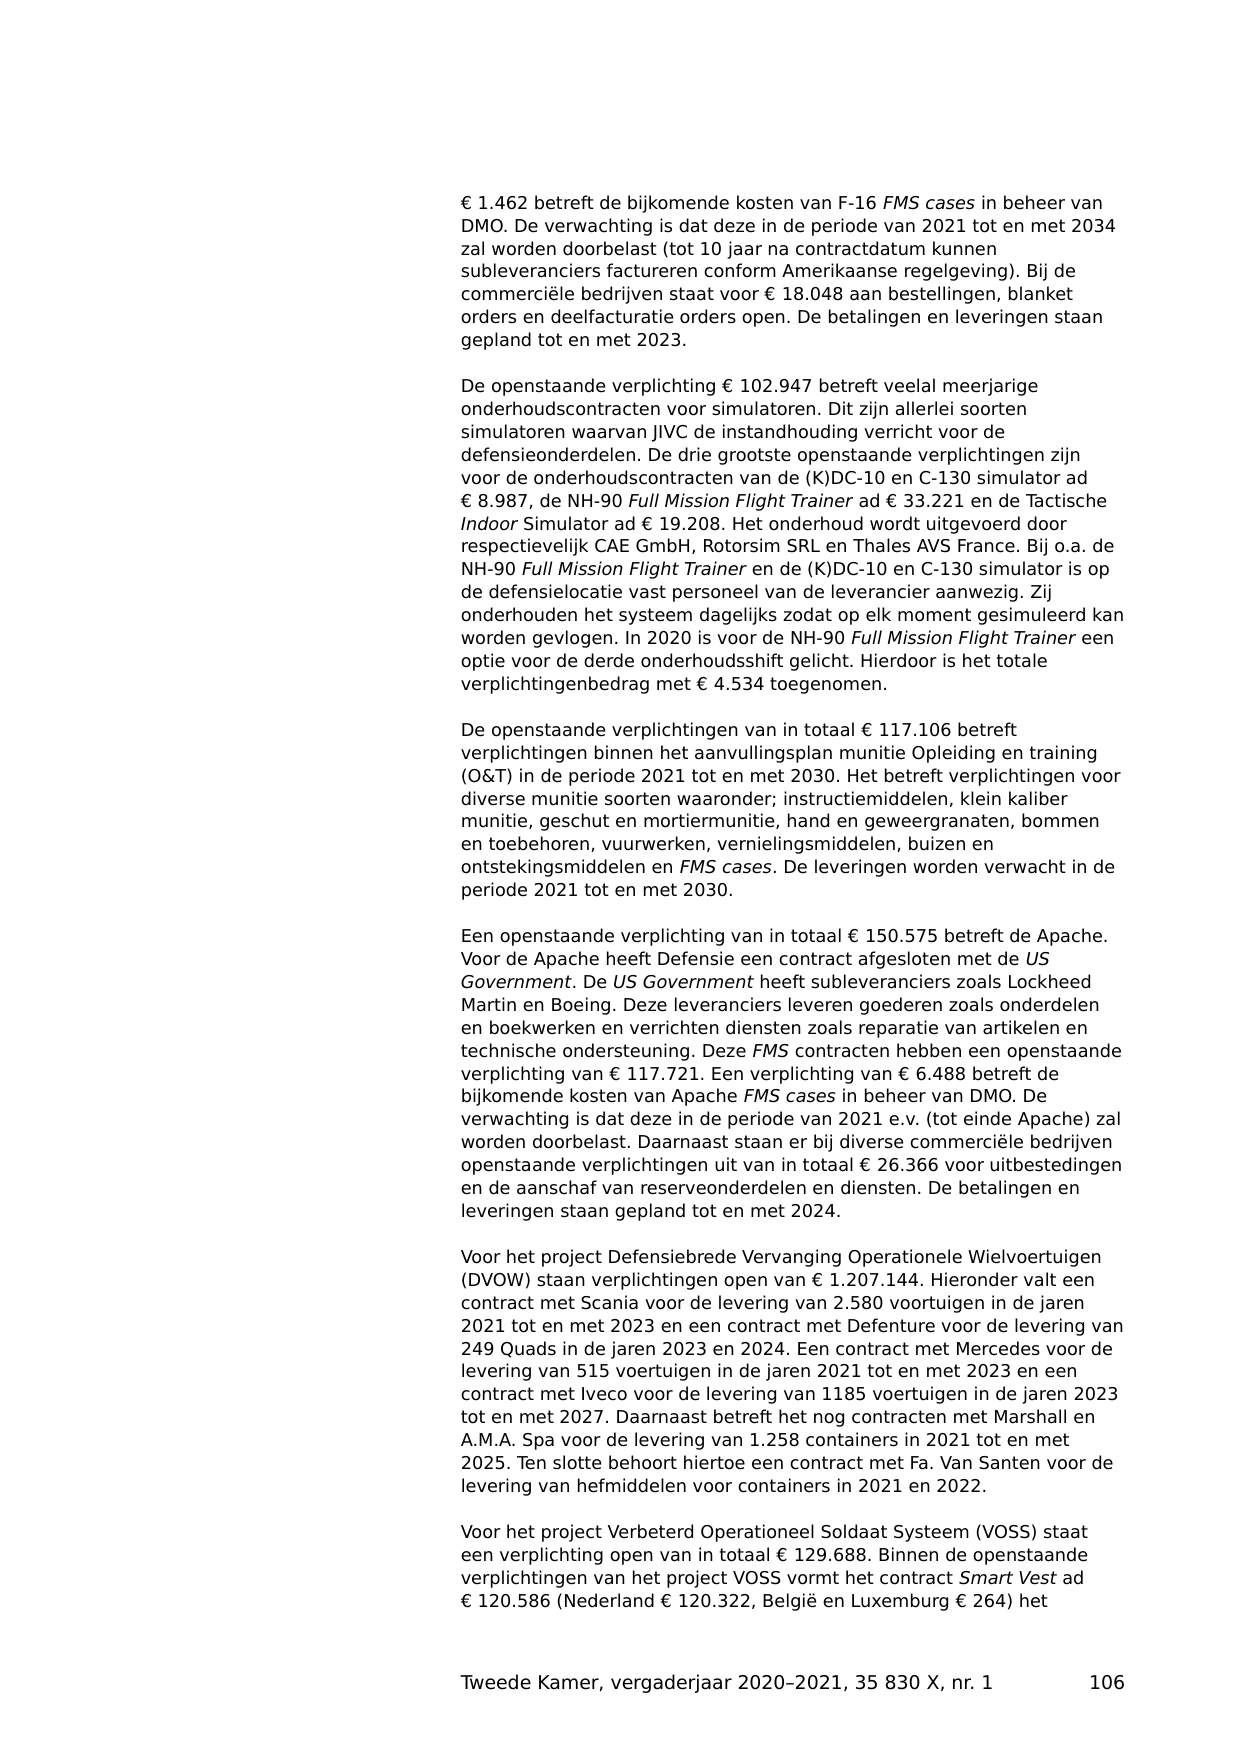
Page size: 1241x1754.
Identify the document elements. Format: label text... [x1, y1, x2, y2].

text € 1.462 betreft de bijkomende kosten van F-16 FMS cases in beheer van DMO. De verwachting is dat deze in de periode van 2021 tot en met 2034 zal worden doorbelast (tot 10 jaar na contractdatum kunnen subleveranciers factureren conform Amerikaanse regelgeving). Bij de commerciële bedrijven staat voor € 18.048 aan bestellingen, blanket orders en deelfacturatie orders open. De betalingen en leveringen staan gepland tot en met 2023. [461, 191, 1125, 351]
text De openstaande verplichting € 102.947 betreft veelal meerjarige onderhoudscontracten voor simulatoren. Dit zijn allerlei soorten simulatoren waarvan JIVC de instandhouding verricht voor de defensieonderdelen. De drie grootste openstaande verplichtingen zijn voor de onderhoudscontracten van de (K)DC-10 en C-130 simulator ad € 8.987, de NH-90 Full Mission Flight Trainer ad € 33.221 en de Tactische Indoor Simulator ad € 19.208. Het onderhoud wordt uitgevoerd door respectievelijk CAE GmbH, Rotorsim SRL en Thales AVS France. Bij o.a. de NH-90 Full Mission Flight Trainer en de (K)DC-10 en C-130 simulator is op de defensielocatie vast personeel van de leverancier aanwezig. Zij onderhouden het systeem dagelijks zodat op elk moment gesimuleerd kan worden gevlogen. In 2020 is voor de NH-90 Full Mission Flight Trainer een optie voor de derde onderhoudsshift gelicht. Hierdoor is het totale verplichtingenbedrag met € 4.534 toegenomen. [461, 374, 1125, 695]
text Voor het project Verbeterd Operationeel Soldaat Systeem (VOSS) staat een verplichting open van in totaal € 129.688. Binnen de openstaande verplichtingen van het project VOSS vormt het contract Smart Vest ad € 120.586 (Nederland € 120.322, België en Luxemburg € 264) het [461, 1520, 1125, 1612]
text De openstaande verplichtingen van in totaal € 117.106 betreft verplichtingen binnen het aanvullingsplan munitie Opleiding en training (O&T) in de periode 2021 tot en met 2030. Het betreft verplichtingen voor diverse munitie soorten waaronder; instructiemiddelen, klein kaliber munitie, geschut en mortiermunitie, hand en geweergranaten, bommen en toebehoren, vuurwerken, vernielingsmiddelen, buizen en ontstekingsmiddelen en FMS cases. De leveringen worden verwacht in de periode 2021 tot en met 2030. [461, 718, 1125, 901]
text Een openstaande verplichting van in totaal € 150.575 betreft de Apache. Voor de Apache heeft Defensie een contract afgesloten met de US Government. De US Government heeft subleveranciers zoals Lockheed Martin en Boeing. Deze leveranciers leveren goederen zoals onderdelen en boekwerken en verrichten diensten zoals reparatie van artikelen en technische ondersteuning. Deze FMS contracten hebben een openstaande verplichting van € 117.721. Een verplichting van € 6.488 betreft de bijkomende kosten van Apache FMS cases in beheer van DMO. De verwachting is dat deze in de periode van 2021 e.v. (tot einde Apache) zal worden doorbelast. Daarnaast staan er bij diverse commerciële bedrijven openstaande verplichtingen uit van in totaal € 26.366 voor uitbestedingen en de aanschaf van reserveonderdelen en diensten. De betalingen en leveringen staan gepland tot en met 2024. [461, 924, 1125, 1222]
text Voor het project Defensiebrede Vervanging Operationele Wielvoertuigen (DVOW) staan verplichtingen open van € 1.207.144. Hieronder valt een contract met Scania voor de levering van 2.580 voortuigen in de jaren 2021 tot en met 2023 en een contract met Defenture voor de levering van 249 Quads in de jaren 2023 en 2024. Een contract met Mercedes voor de levering van 515 voertuigen in de jaren 2021 tot en met 2023 en een contract met Iveco voor de levering van 1185 voertuigen in de jaren 2023 tot en met 2027. Daarnaast betreft het nog contracten met Marshall en A.M.A. Spa voor de levering van 1.258 containers in 2021 tot en met 2025. Ten slotte behoort hiertoe een contract met Fa. Van Santen voor de levering van hefmiddelen voor containers in 2021 en 2022. [461, 1245, 1125, 1497]
